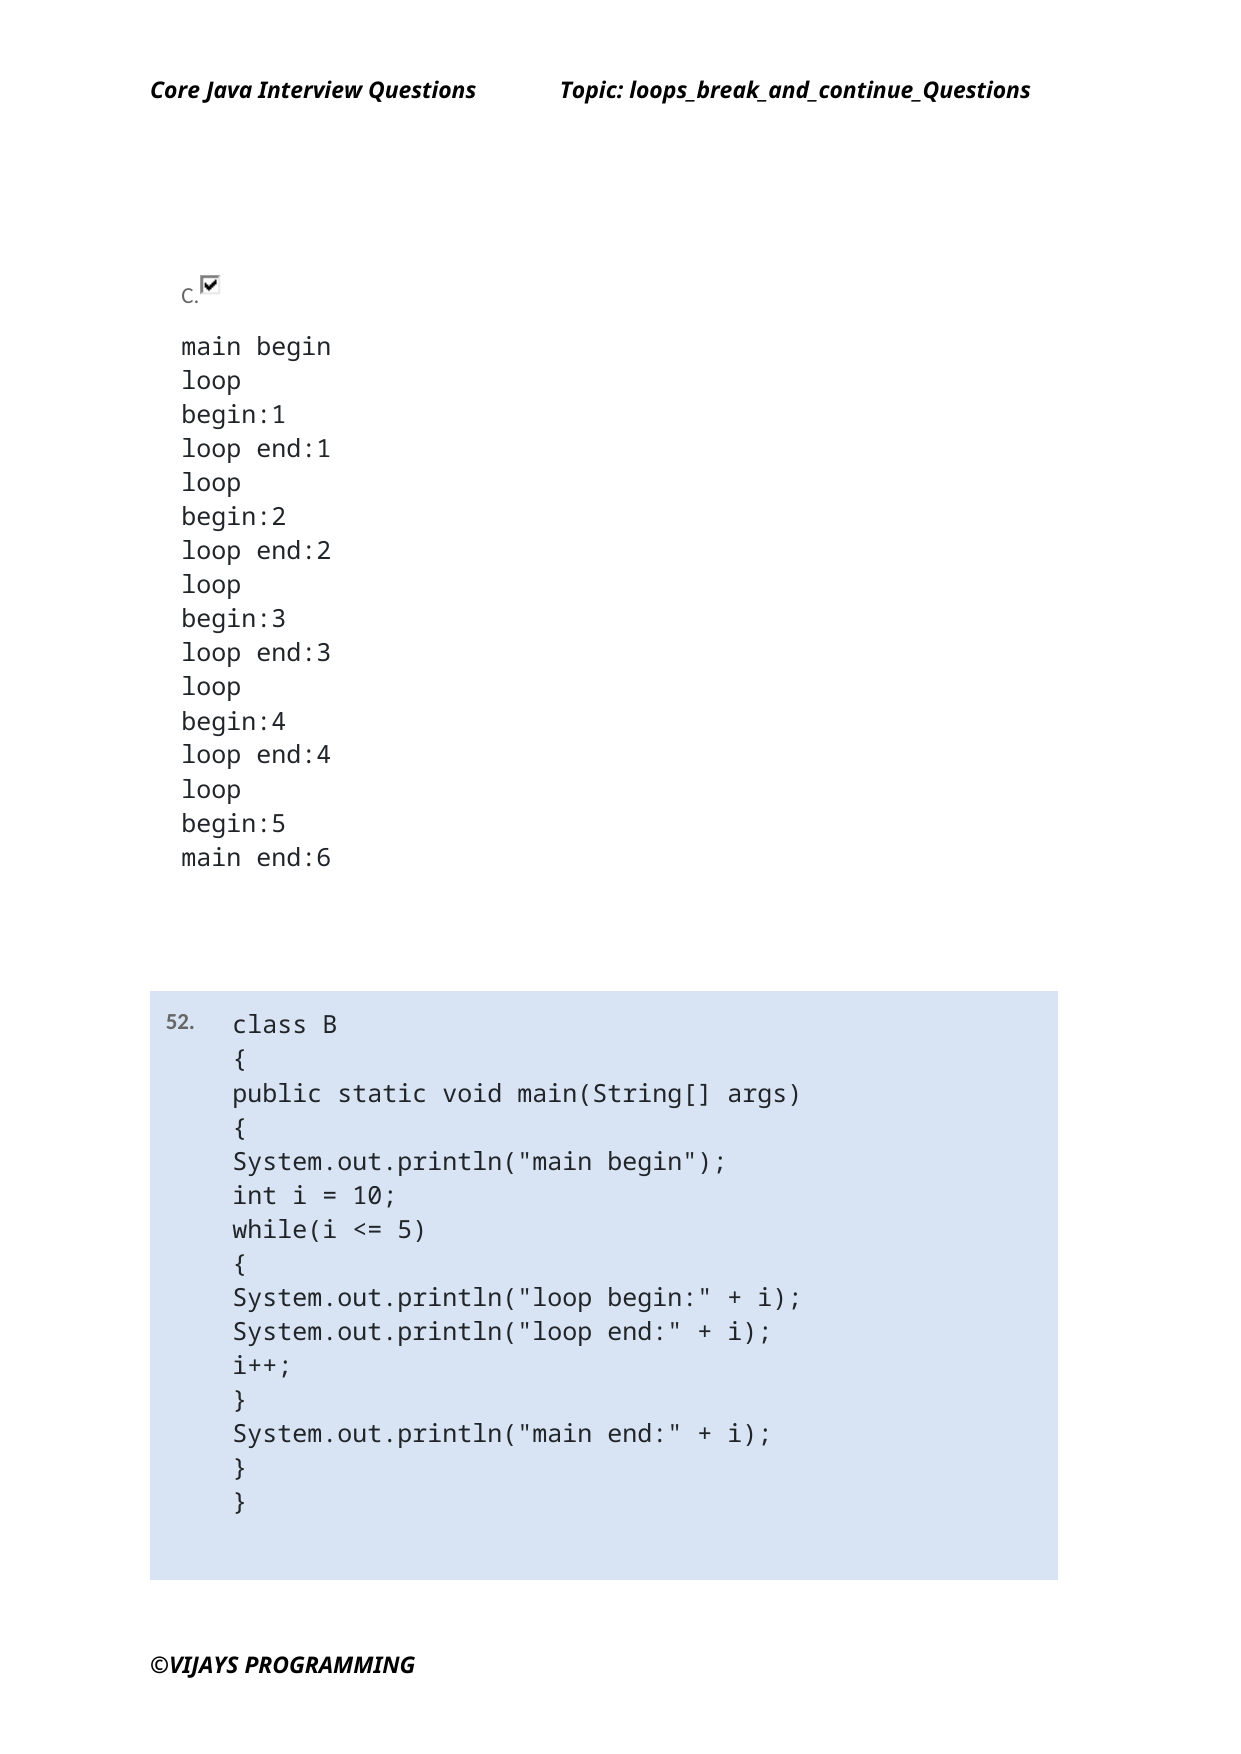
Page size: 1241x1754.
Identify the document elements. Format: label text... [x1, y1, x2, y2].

table_cell class B { public static void main(String[] args) { System.out.println("main begin"); int i = 10; while(i <= 5) { System.out.println("loop begin:" + i); System.out.println("loop end:" + i); i++; } System.out.println("main end:" + i); } } [216, 991, 1058, 1580]
table_header [181, 166, 442, 268]
table_cell [150, 150, 1090, 991]
table_cell 52. [150, 991, 216, 1580]
table_header C. main begin loop begin:1 loop end:1 loop begin:2 loop end:2 loop begin:3 loop end:3 loop begin:4 loop end:4 loop begin:5 main end:6 [181, 268, 346, 976]
table_cell [1058, 991, 1090, 1580]
